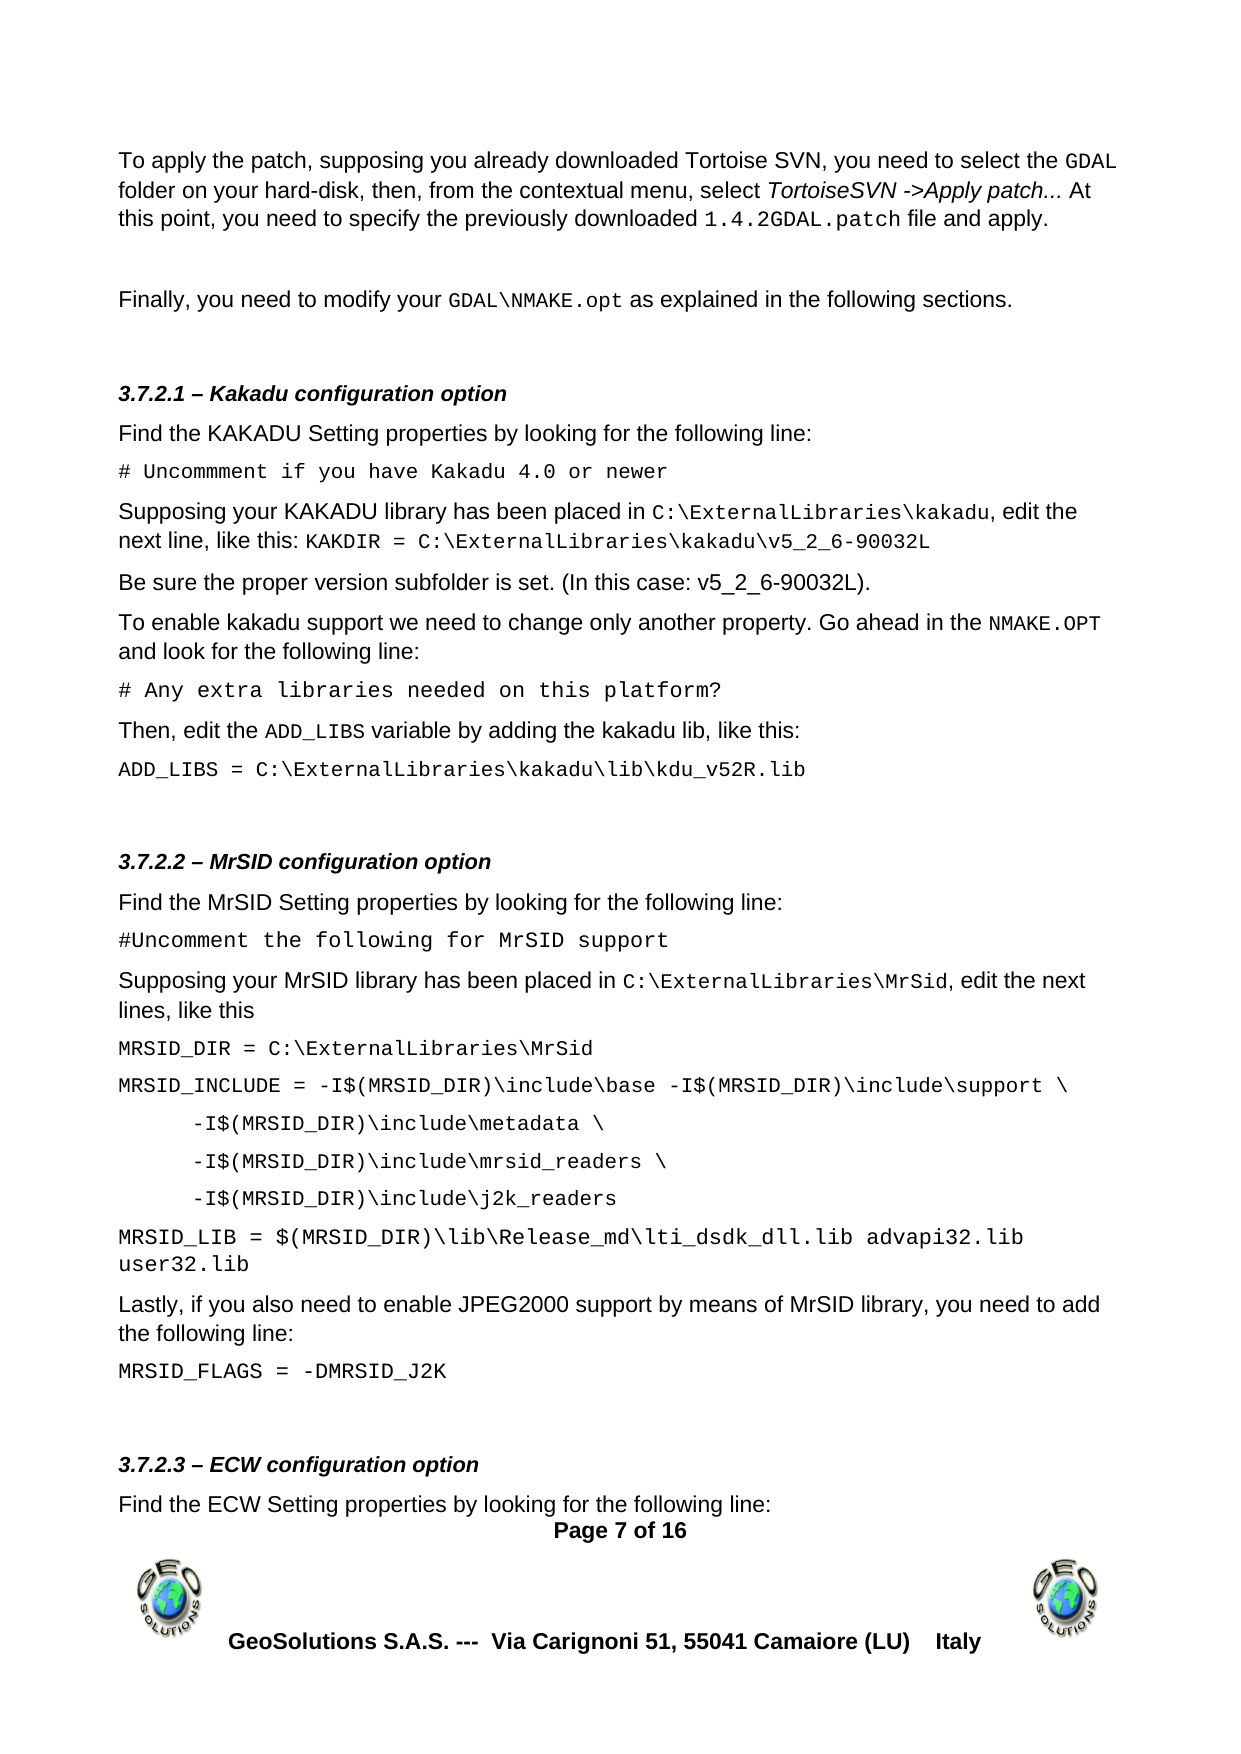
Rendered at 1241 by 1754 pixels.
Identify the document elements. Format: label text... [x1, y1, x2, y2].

text Find the ECW Setting properties by looking for the following line: [118, 1492, 1122, 1517]
text Be sure the proper version subfolder is set. (In this case: v5_2_6-90032L). [118, 569, 1122, 595]
text To enable kakadu support we need to change only another property. Go ahead in the NMAKE.OPT and look for the following line: [118, 609, 1122, 664]
text To apply the patch, supposing you already downloaded Tortoise SVN, you need to select the GDAL folder on your hard-disk, then, from the contextual menu, select TortoiseSVN ->Apply patch... At this point, you need to specify the previously downloaded 1.4.2GDAL.patch file and apply. [118, 148, 1122, 233]
text Then, edit the ADD_LIBS variable by adding the kakadu lib, like this: [118, 718, 1122, 745]
text # Uncommment if you have Kakadu 4.0 or newer [118, 461, 1122, 484]
text Supposing your MrSID library has been placed in C:\ExternalLibraries\MrSid, edit the next lines, like this [118, 968, 1122, 1023]
text -I$(MRSID_DIR)\include\mrsid_readers \ [118, 1151, 1122, 1174]
text -I$(MRSID_DIR)\include\metadata \ [118, 1113, 1122, 1137]
text #Uncomment the following for MrSID support [118, 929, 1122, 954]
text MRSID_DIR = C:\ExternalLibraries\MrSid [118, 1037, 1122, 1061]
subtitle 3.7.2.1 – Kakadu configuration option [118, 382, 1122, 406]
text # Any extra libraries needed on this platform? [118, 679, 1122, 703]
text ADD_LIBS = C:\ExternalLibraries\kakadu\lib\kdu_v52R.lib [118, 759, 1122, 783]
text MRSID_LIB = $(MRSID_DIR)\lib\Release_md\lti_dsdk_dll.lib advapi32.lib user32.lib [118, 1226, 1122, 1278]
subtitle 3.7.2.3 – ECW configuration option [118, 1452, 1122, 1477]
text Lastly, if you also need to enable JPEG2000 support by means of MrSID library, you need to add the following line: [118, 1292, 1122, 1346]
text -I$(MRSID_DIR)\include\j2k_readers [118, 1188, 1122, 1212]
text Supposing your KAKADU library has been placed in C:\ExternalLibraries\kakadu, edit the next line, like this: KAKDIR = C:\ExternalLibraries\kakadu\v5_2_6-90032L [118, 499, 1122, 555]
text Find the KAKADU Setting properties by looking for the following line: [118, 421, 1122, 447]
picture [1030, 1552, 1101, 1641]
text Finally, you need to modify your GDAL\NMAKE.opt as explained in the following sections. [118, 287, 1122, 314]
text MRSID_FLAGS = -DMRSID_J2K [118, 1360, 1122, 1385]
text MRSID_INCLUDE = -I$(MRSID_DIR)\include\base -I$(MRSID_DIR)\include\support \ [118, 1075, 1122, 1099]
picture [134, 1552, 205, 1641]
subtitle 3.7.2.2 – MrSID configuration option [118, 850, 1122, 874]
text Find the MrSID Setting properties by looking for the following line: [118, 889, 1122, 915]
